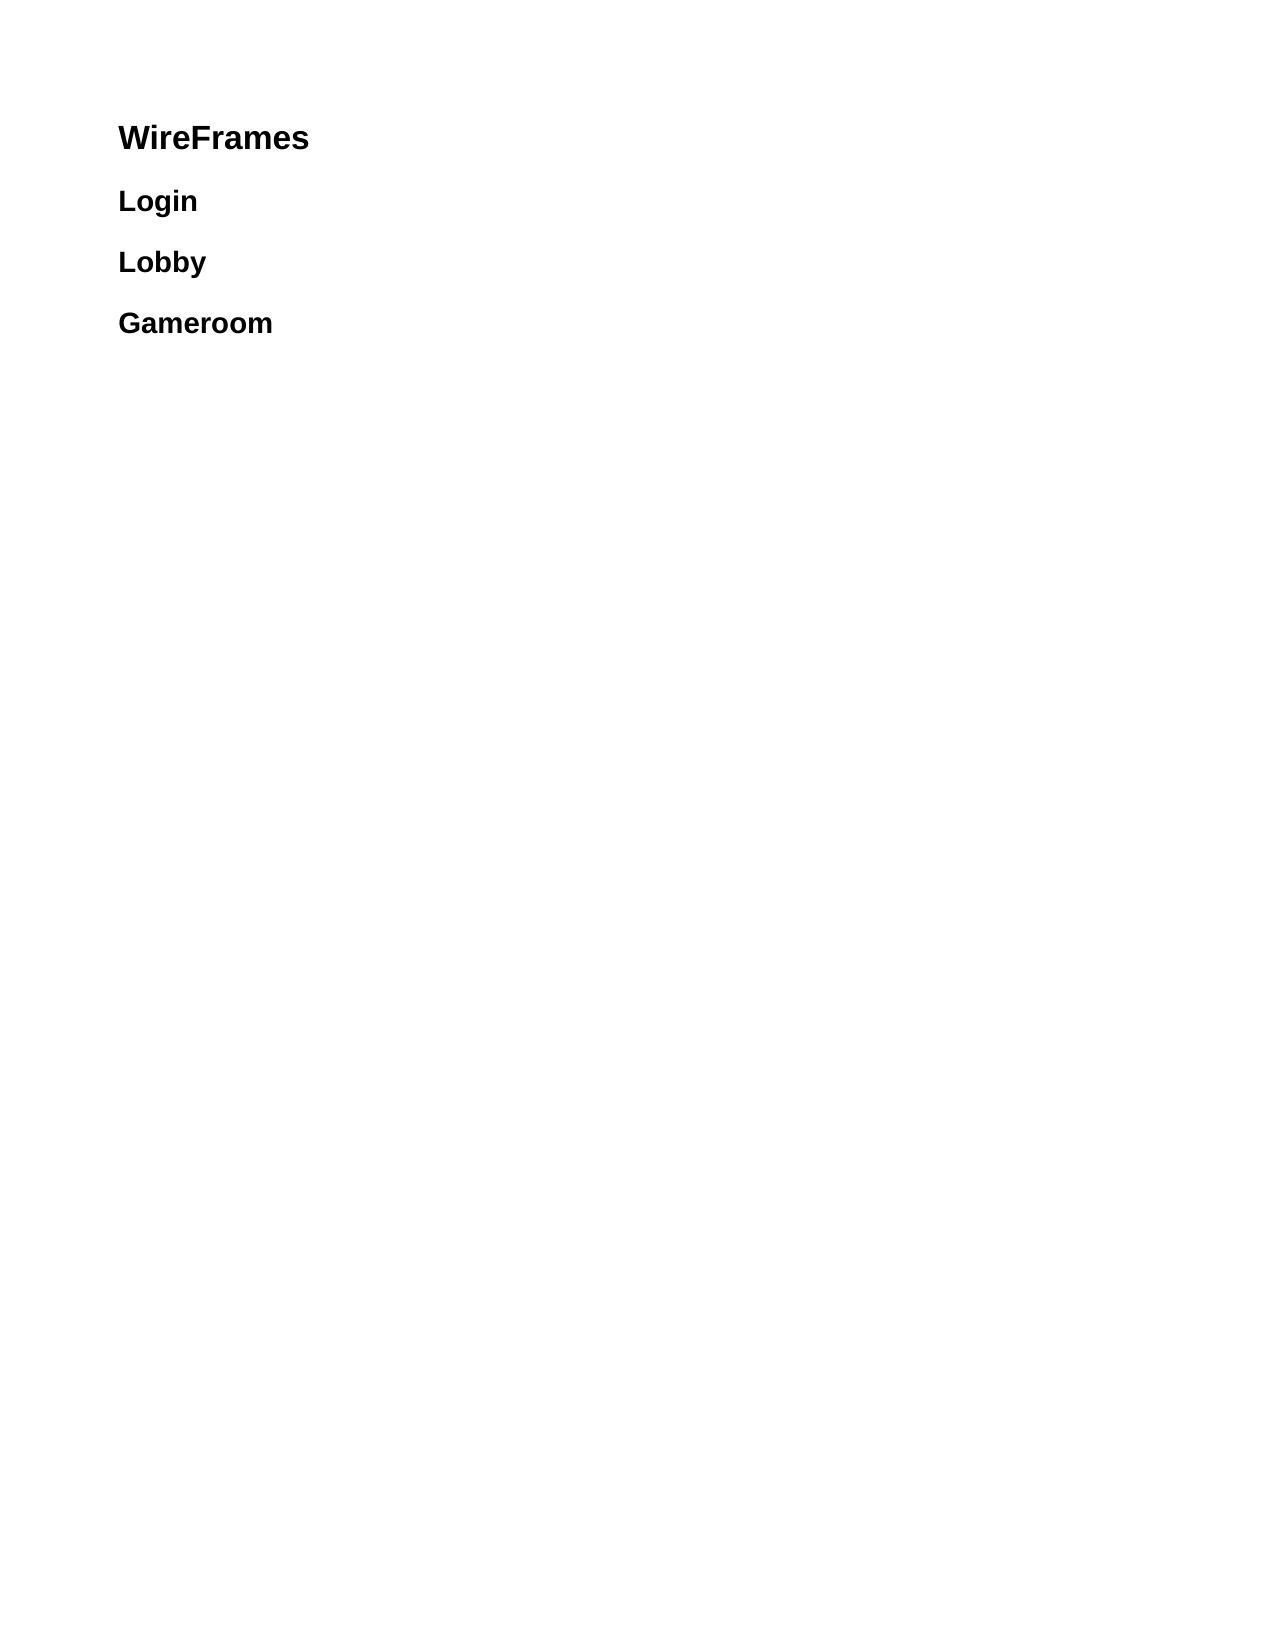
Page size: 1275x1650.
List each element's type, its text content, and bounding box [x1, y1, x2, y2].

subtitle Gameroom [118, 306, 1157, 339]
subtitle Lobby [118, 245, 1157, 278]
subtitle WireFrames [118, 118, 1157, 157]
subtitle Login [118, 184, 1157, 218]
